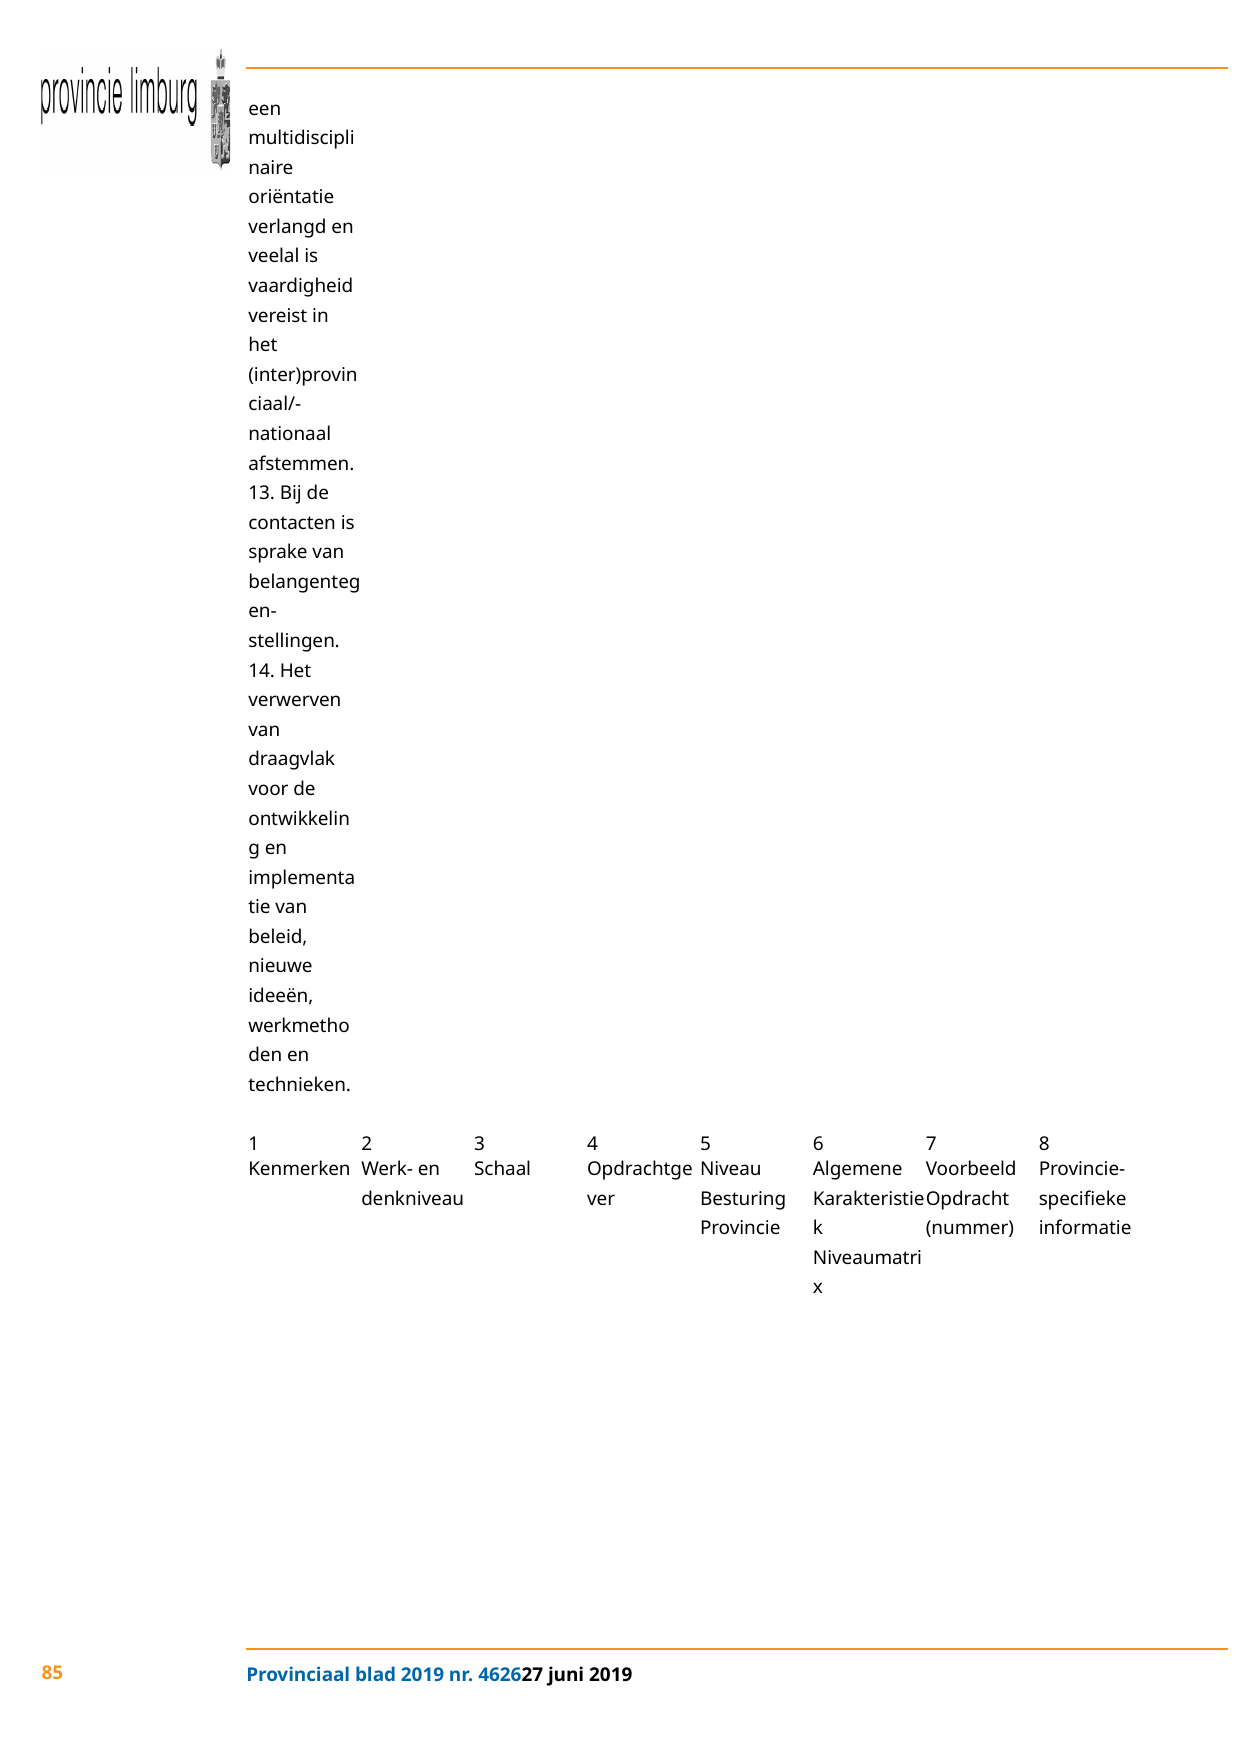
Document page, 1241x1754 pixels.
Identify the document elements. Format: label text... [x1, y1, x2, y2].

table_cell Kenmerken [248, 1155, 361, 1299]
table_header 5 [700, 1130, 813, 1155]
table_cell een multidisciplinaire oriëntatie verlangd en veelal is vaardigheid vereist in het (inter)provinciaal/-nationaal afstemmen. 13. Bij de contacten is sprake van belangentegen-stellingen. 14. Het verwerven van draagvlak voor de ontwikkeling en implementatie van beleid, nieuwe ideeën, werkmethoden en technieken. [248, 95, 361, 1097]
table_cell [926, 95, 1038, 1097]
table_cell [813, 95, 926, 1097]
table_cell Schaal [474, 1155, 587, 1299]
table_header 1 [248, 1130, 361, 1155]
table_header 6 [813, 1130, 926, 1155]
picture [41, 47, 231, 172]
table_cell [700, 95, 813, 1097]
table_header 4 [587, 1130, 700, 1155]
table_cell Niveau Besturing Provincie [700, 1155, 813, 1299]
table_cell [587, 95, 700, 1097]
table_header 3 [474, 1130, 587, 1155]
table_header 7 [926, 1130, 1038, 1155]
table_cell [361, 95, 474, 1097]
table_cell [1039, 95, 1152, 1097]
table_cell Voorbeeld Opdracht (nummer) [926, 1155, 1038, 1299]
table_header 2 [361, 1130, 474, 1155]
table_cell Opdrachtgever [587, 1155, 700, 1299]
table_cell Werk- en denkniveau [361, 1155, 474, 1299]
table_header 8 [1039, 1130, 1152, 1155]
table_cell [474, 95, 587, 1097]
table_cell Provincie-specifieke informatie [1039, 1155, 1152, 1299]
table_cell Algemene Karakteristiek Niveaumatrix [813, 1155, 926, 1299]
